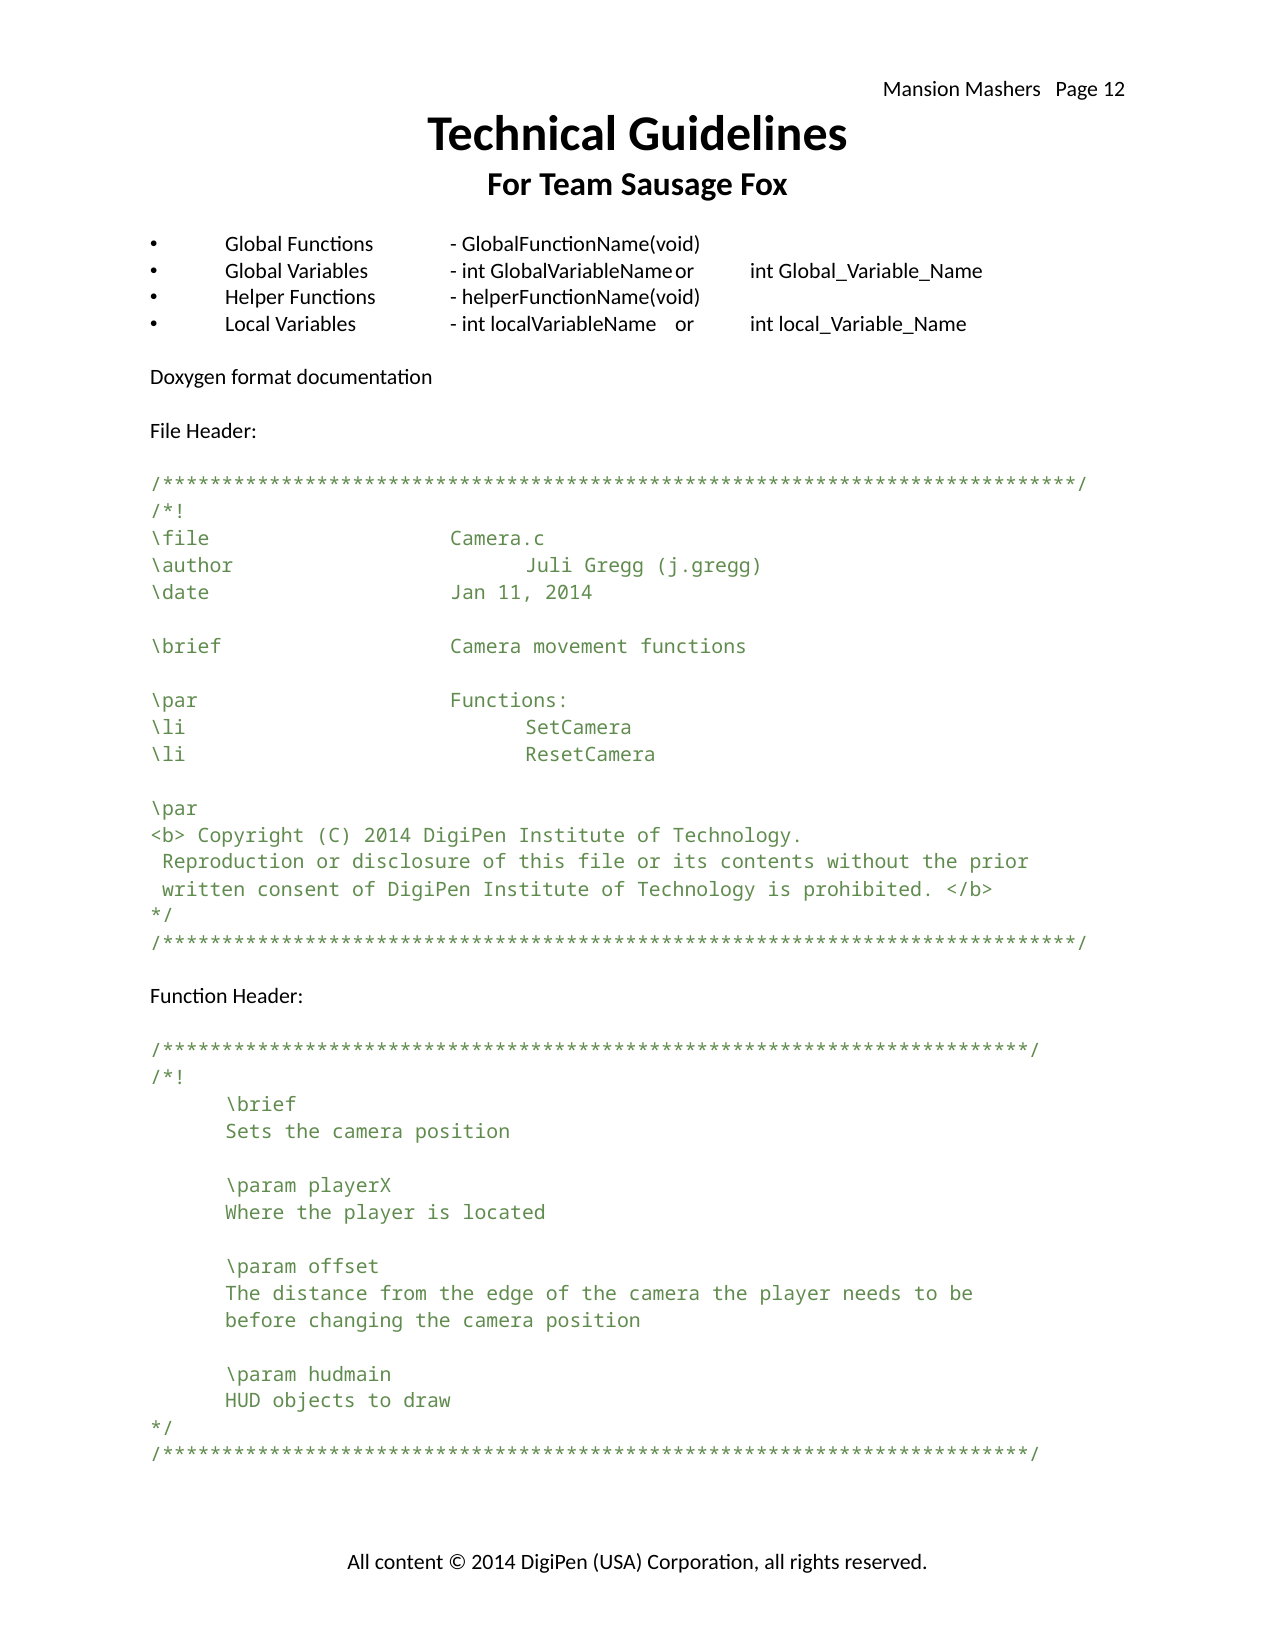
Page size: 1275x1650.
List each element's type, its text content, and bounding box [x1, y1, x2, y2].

text \author Juli Gregg (j.gregg) [150, 551, 1125, 578]
text \param hudmain [150, 1360, 1125, 1387]
text Reproduction or disclosure of this file or its contents without the prior [150, 848, 1125, 875]
text Where the player is located [150, 1198, 1125, 1225]
text \par [150, 794, 1125, 821]
list Global Functions - GlobalFunctionName(void) [150, 230, 1125, 257]
text /*************************************************************************/ [150, 1036, 1125, 1063]
text \brief [150, 1090, 1125, 1117]
text */ [150, 1414, 1125, 1441]
text The distance from the edge of the camera the player needs to be [150, 1279, 1125, 1306]
text /*****************************************************************************/ [150, 470, 1125, 497]
text Doxygen format documentation [150, 363, 1125, 390]
text HUD objects to draw [150, 1387, 1125, 1414]
text \file Camera.c [150, 524, 1125, 551]
text /*! [150, 1063, 1125, 1090]
text /*! [150, 497, 1125, 524]
text Function Header: [150, 983, 1125, 1009]
text Technical Guidelines [150, 102, 1125, 163]
text \param playerX [150, 1171, 1125, 1198]
text \par Functions: [150, 686, 1125, 713]
text written consent of DigiPen Institute of Technology is prohibited. </b> [150, 875, 1125, 902]
text For Team Sausage Fox [150, 163, 1125, 203]
list Global Variables - int GlobalVariableName or int Global_Variable_Name [150, 257, 1125, 283]
list Local Variables - int localVariableName or int local_Variable_Name [150, 310, 1125, 337]
text /*****************************************************************************/ [150, 929, 1125, 956]
text <b> Copyright (C) 2014 DigiPen Institute of Technology. [150, 821, 1125, 848]
list Helper Functions - helperFunctionName(void) [150, 283, 1125, 310]
text */ [150, 902, 1125, 929]
text \li SetCamera [150, 713, 1125, 740]
text File Header: [150, 417, 1125, 443]
text before changing the camera position [150, 1306, 1125, 1333]
text \param offset [150, 1252, 1125, 1279]
text \brief Camera movement functions [150, 632, 1125, 659]
text \date Jan 11, 2014 [150, 578, 1125, 605]
text \li ResetCamera [150, 740, 1125, 767]
text Sets the camera position [150, 1117, 1125, 1144]
text /*************************************************************************/ [150, 1441, 1125, 1468]
